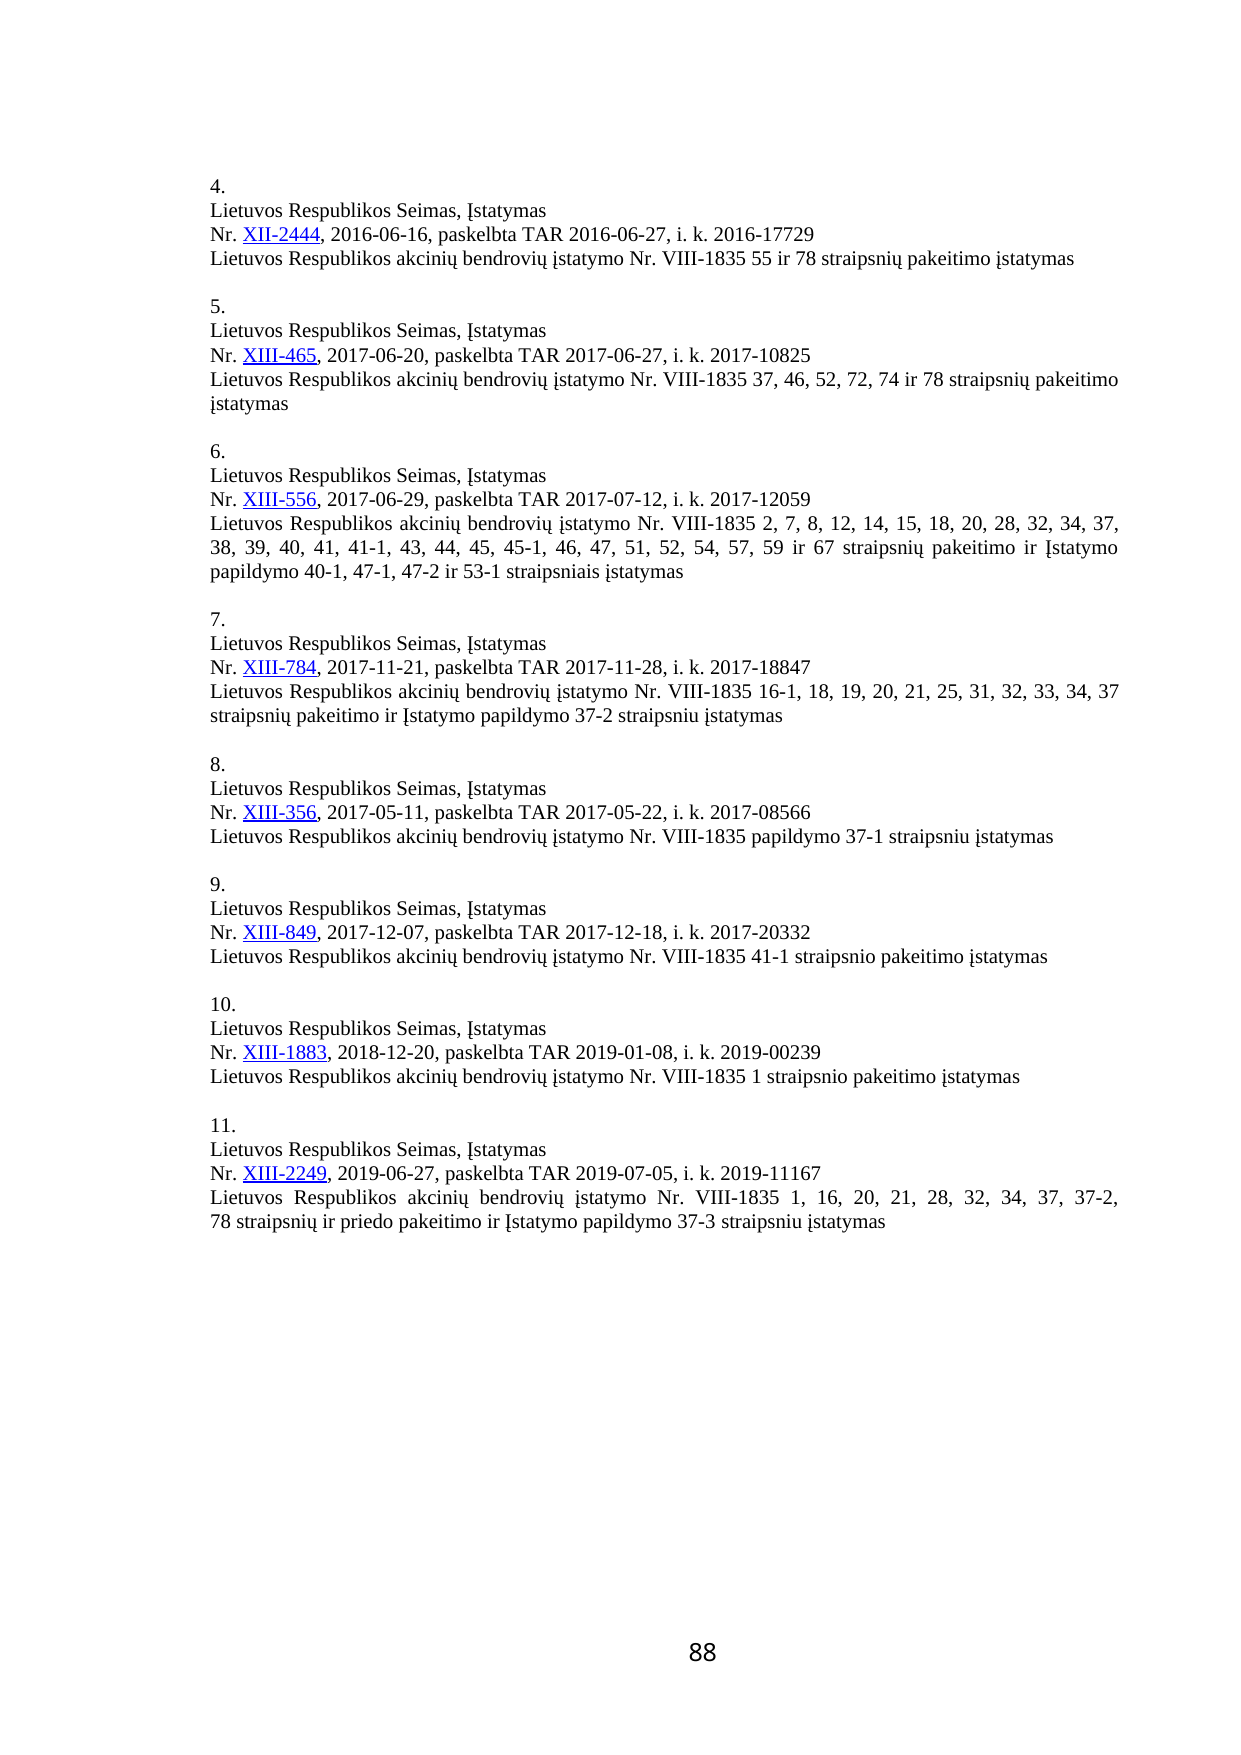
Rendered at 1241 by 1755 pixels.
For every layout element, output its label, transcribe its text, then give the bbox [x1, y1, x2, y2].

text Lietuvos Respublikos akcinių bendrovių įstatymo Nr. VIII-1835 papildymo 37-1 straipsniu įstatymas [210, 824, 1120, 848]
text Nr. XIII-2249, 2019-06-27, paskelbta TAR 2019-07-05, i. k. 2019-11167 [210, 1161, 1120, 1185]
text Lietuvos Respublikos akcinių bendrovių įstatymo Nr. VIII-1835 41-1 straipsnio pakeitimo įstatymas [210, 944, 1120, 968]
text Nr. XIII-556, 2017-06-29, paskelbta TAR 2017-07-12, i. k. 2017-12059 [210, 487, 1120, 511]
text Lietuvos Respublikos akcinių bendrovių įstatymo Nr. VIII-1835 55 ir 78 straipsnių pakeitimo įstatymas [210, 246, 1120, 270]
text 4. [210, 174, 1120, 198]
text Lietuvos Respublikos akcinių bendrovių įstatymo Nr. VIII-1835 1 straipsnio pakeitimo įstatymas [210, 1064, 1120, 1088]
text 11. [210, 1112, 1120, 1137]
text Lietuvos Respublikos Seimas, Įstatymas [210, 631, 1120, 655]
text 8. [210, 752, 1120, 776]
text Lietuvos Respublikos Seimas, Įstatymas [210, 896, 1120, 920]
text 10. [210, 992, 1120, 1016]
text 7. [210, 607, 1120, 631]
text 5. [210, 294, 1120, 318]
text Nr. XIII-784, 2017-11-21, paskelbta TAR 2017-11-28, i. k. 2017-18847 [210, 655, 1120, 679]
text Lietuvos Respublikos Seimas, Įstatymas [210, 463, 1120, 487]
text Lietuvos Respublikos Seimas, Įstatymas [210, 776, 1120, 800]
text Nr. XIII-849, 2017-12-07, paskelbta TAR 2017-12-18, i. k. 2017-20332 [210, 920, 1120, 944]
text Nr. XIII-356, 2017-05-11, paskelbta TAR 2017-05-22, i. k. 2017-08566 [210, 800, 1120, 824]
text Lietuvos Respublikos akcinių bendrovių įstatymo Nr. VIII-1835 2, 7, 8, 12, 14, 15, 18, 20, 28, 32, 34, 37, 38, 39, 40, 41, 41-1, 43, 44, 45, 45-1, 46, 47, 51, 52, 54, 57, 59 ir 67 straipsnių pakeitimo ir Įstatymo papildymo 40-1, 47-1, 47-2 ir 53-1 straipsniais įstatymas [210, 511, 1120, 583]
text Lietuvos Respublikos Seimas, Įstatymas [210, 1016, 1120, 1040]
text Lietuvos Respublikos akcinių bendrovių įstatymo Nr. VIII-1835 16-1, 18, 19, 20, 21, 25, 31, 32, 33, 34, 37 straipsnių pakeitimo ir Įstatymo papildymo 37-2 straipsniu įstatymas [210, 679, 1120, 727]
text Lietuvos Respublikos Seimas, Įstatymas [210, 1137, 1120, 1161]
text Lietuvos Respublikos Seimas, Įstatymas [210, 318, 1120, 342]
text Nr. XIII-465, 2017-06-20, paskelbta TAR 2017-06-27, i. k. 2017-10825 [210, 342, 1120, 367]
text Lietuvos Respublikos akcinių bendrovių įstatymo Nr. VIII-1835 1, 16, 20, 21, 28, 32, 34, 37, 37-2, 78 straipsnių ir priedo pakeitimo ir Įstatymo papildymo 37-3 straipsniu įstatymas [210, 1185, 1120, 1233]
text 9. [210, 872, 1120, 896]
text Nr. XII-2444, 2016-06-16, paskelbta TAR 2016-06-27, i. k. 2016-17729 [210, 222, 1120, 246]
text Nr. XIII-1883, 2018-12-20, paskelbta TAR 2019-01-08, i. k. 2019-00239 [210, 1040, 1120, 1064]
text Lietuvos Respublikos Seimas, Įstatymas [210, 198, 1120, 222]
text 6. [210, 439, 1120, 463]
text Lietuvos Respublikos akcinių bendrovių įstatymo Nr. VIII-1835 37, 46, 52, 72, 74 ir 78 straipsnių pakeitimo įstatymas [210, 367, 1120, 415]
